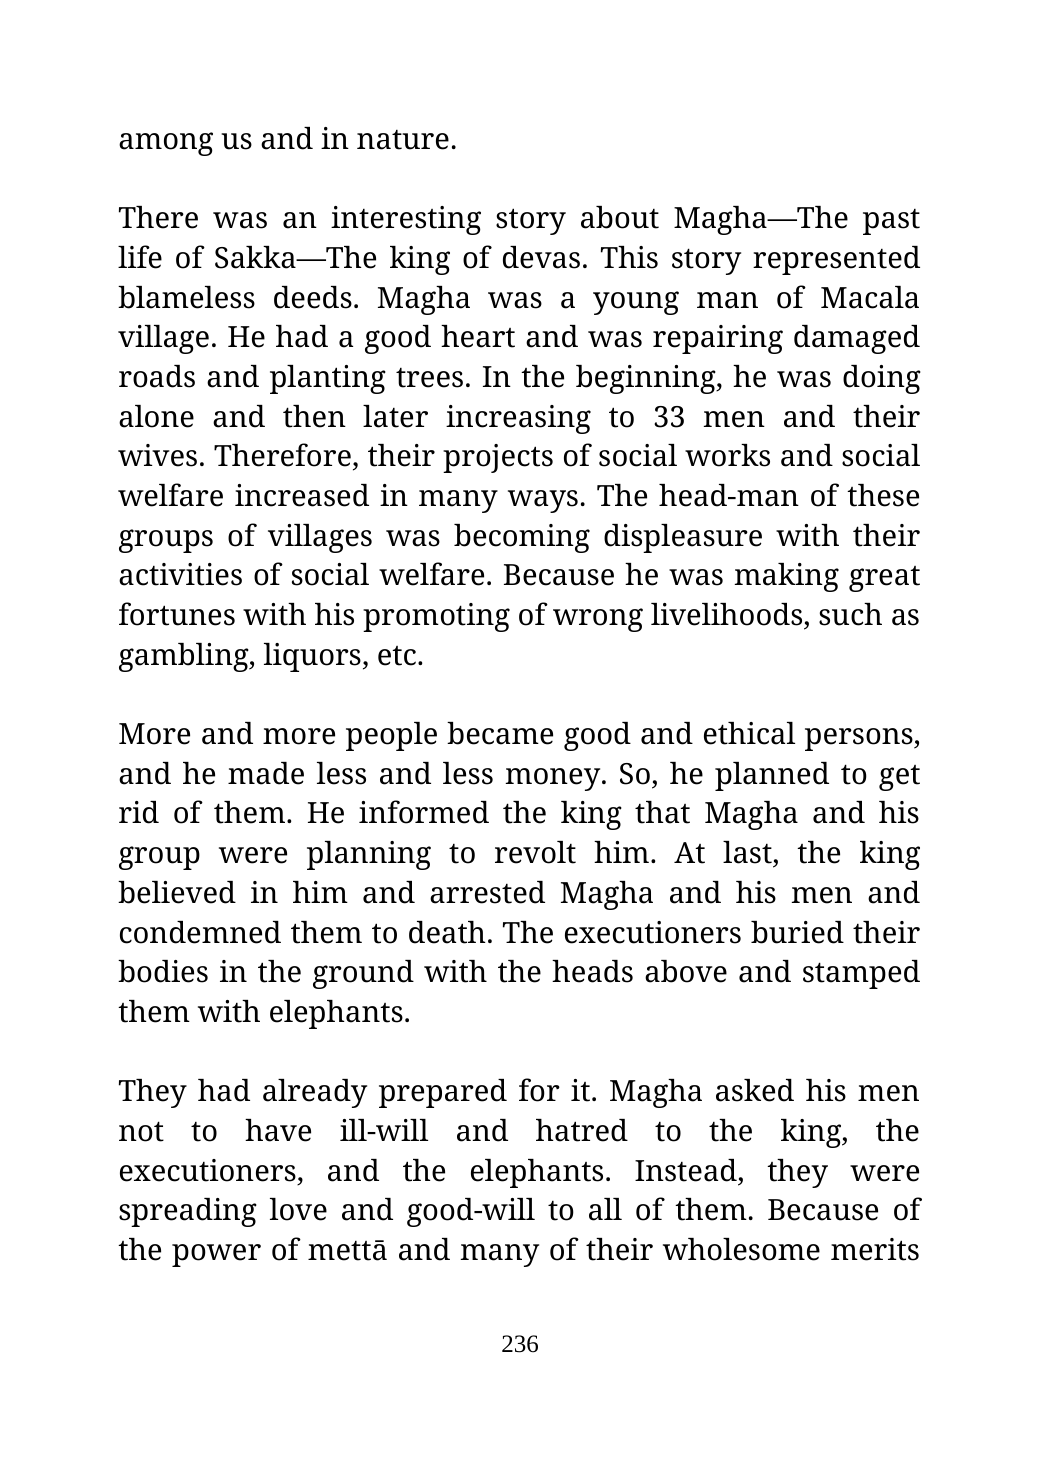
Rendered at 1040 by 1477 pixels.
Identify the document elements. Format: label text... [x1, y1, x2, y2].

text among us and in nature. There was an interesting story about Magha—The past life of Sakka—The king of devas. This story represented blameless deeds. Magha was a young man of Macala village. He had a good heart and was repairing damaged roads and planting trees. In the beginning, he was doing alone and then later increasing to 33 men and their wives. Therefore, their projects of social works and social welfare increased in many ways. The head-man of these groups of villages was becoming displeasure with their activities of social welfare. Because he was making great fortunes with his promoting of wrong livelihoods, such as gambling, liquors, etc. More and more people became good and ethical persons, and he made less and less money. So, he planned to get rid of them. He informed the king that Magha and his group were planning to revolt him. At last, the king believed in him and arrested Magha and his men and condemned them to death. The executioners buried their bodies in the ground with the heads above and stamped them with elephants. They had already prepared for it. Magha asked his men not to have ill-will and hatred to the king, the executioners, and the elephants. Instead, they were spreading love and good-will to all of them. Because of the power of mettā and many of their wholesome merits [118, 118, 922, 1269]
